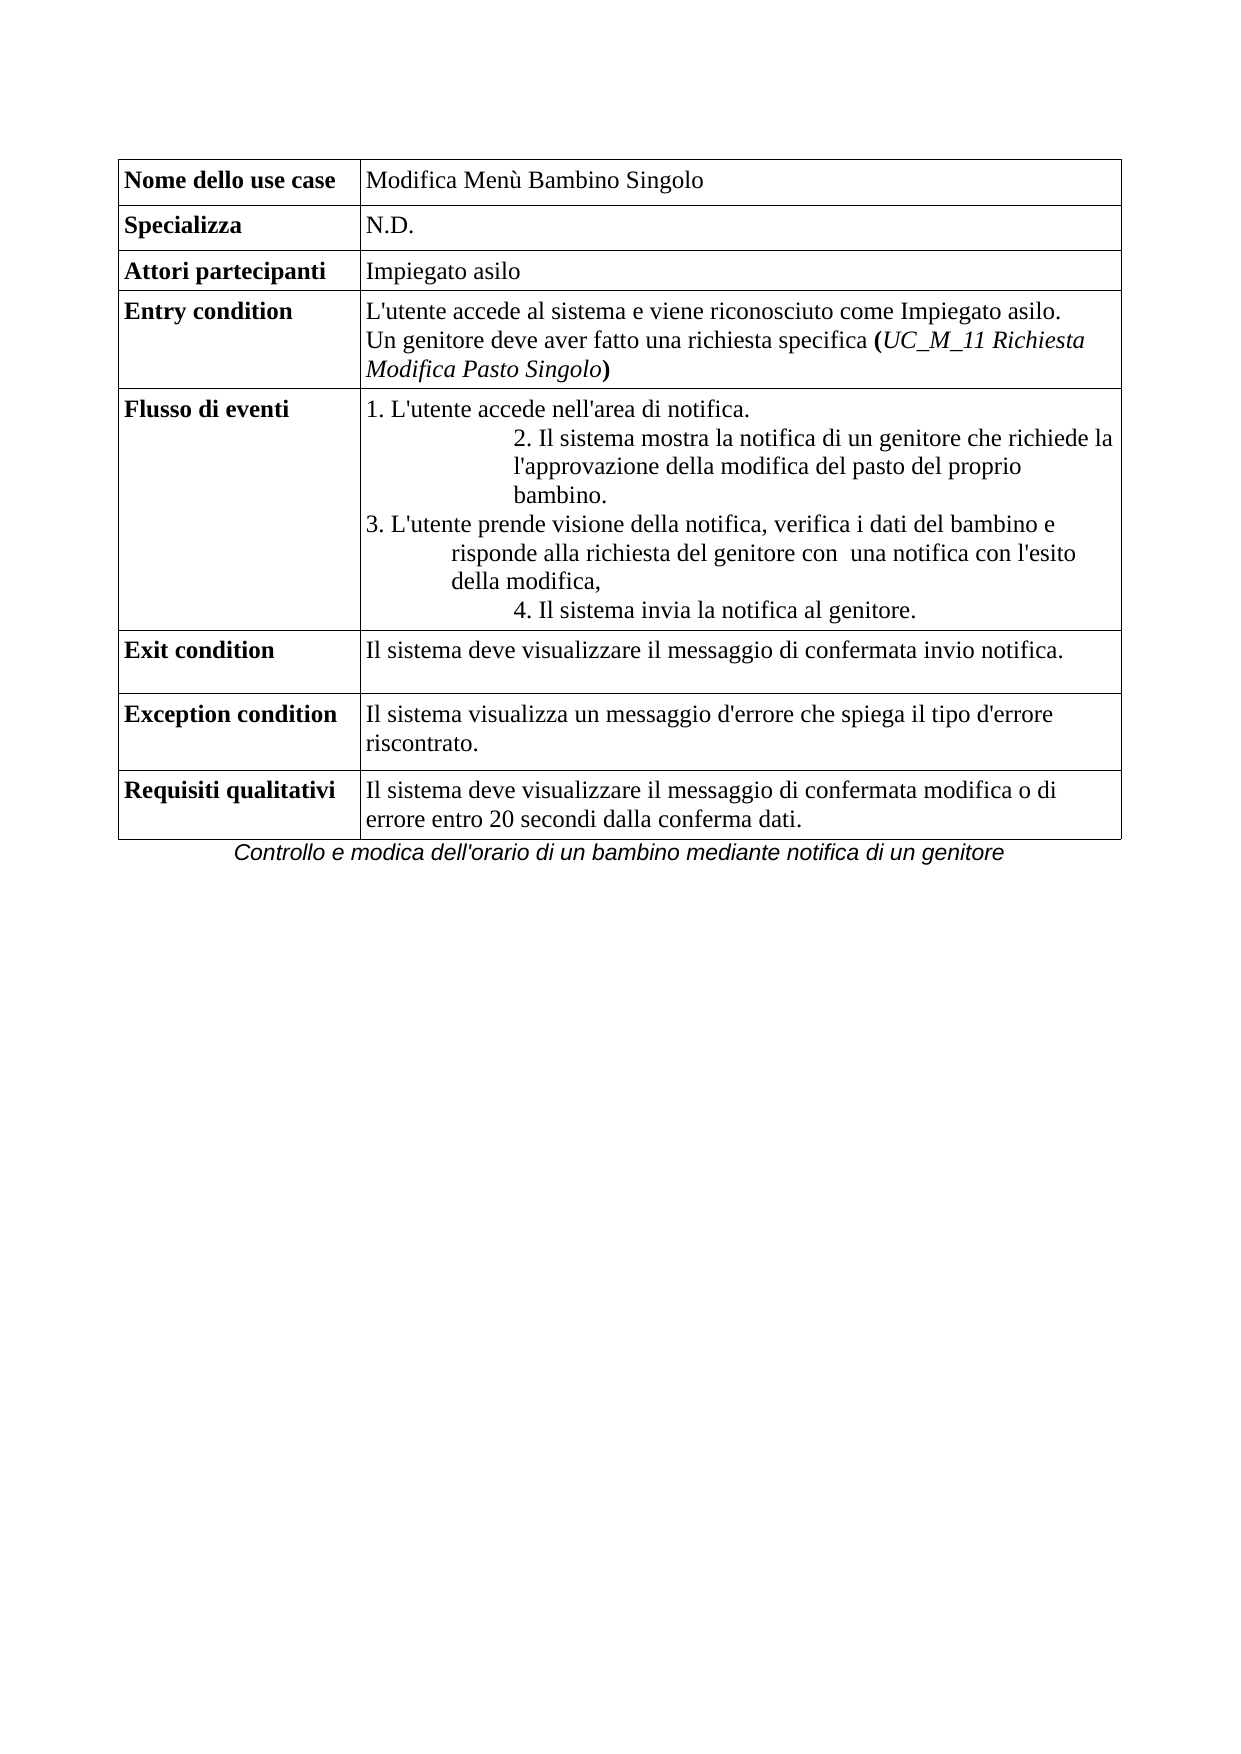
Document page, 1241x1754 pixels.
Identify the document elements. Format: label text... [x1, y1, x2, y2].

table_cell Specializza [119, 206, 360, 250]
table_cell Flusso di eventi [119, 389, 360, 630]
table_cell Attori partecipanti [119, 251, 360, 290]
table_cell L'utente accede nell'area di notifica. Il sistema mostra la notifica di un genitore che richiede la l'approvazione della modifica del pasto del proprio bambino. L'utente prende visione della notifica, verifica i dati del bambino e risponde alla richiesta del genitore con una notifica con l'esito della modifica, Il sistema invia la notifica al genitore. [361, 389, 1121, 630]
table_header Nome dello use case [119, 160, 360, 205]
table_cell Il sistema visualizza un messaggio d'errore che spiega il tipo d'errore riscontrato. [361, 694, 1121, 770]
table_cell Exception condition [119, 694, 360, 770]
table_cell Exit condition [119, 631, 360, 693]
table_header Modifica Menù Bambino Singolo [361, 160, 1121, 205]
table_cell Impiegato asilo [361, 251, 1121, 290]
table_cell Il sistema deve visualizzare il messaggio di confermata modifica o di errore entro 20 secondi dalla conferma dati. [361, 771, 1121, 839]
table_cell Il sistema deve visualizzare il messaggio di confermata invio notifica. [361, 631, 1121, 693]
text Controllo e modica dell'orario di un bambino mediante notifica di un genitore [118, 839, 1122, 865]
table_cell L'utente accede al sistema e viene riconosciuto come Impiegato asilo. Un genitore deve aver fatto una richiesta specifica (UC_M_11 Richiesta Modifica Pasto Singolo) [361, 291, 1121, 388]
table_cell Requisiti qualitativi [119, 771, 360, 839]
table_cell N.D. [361, 206, 1121, 250]
table_cell Entry condition [119, 291, 360, 388]
